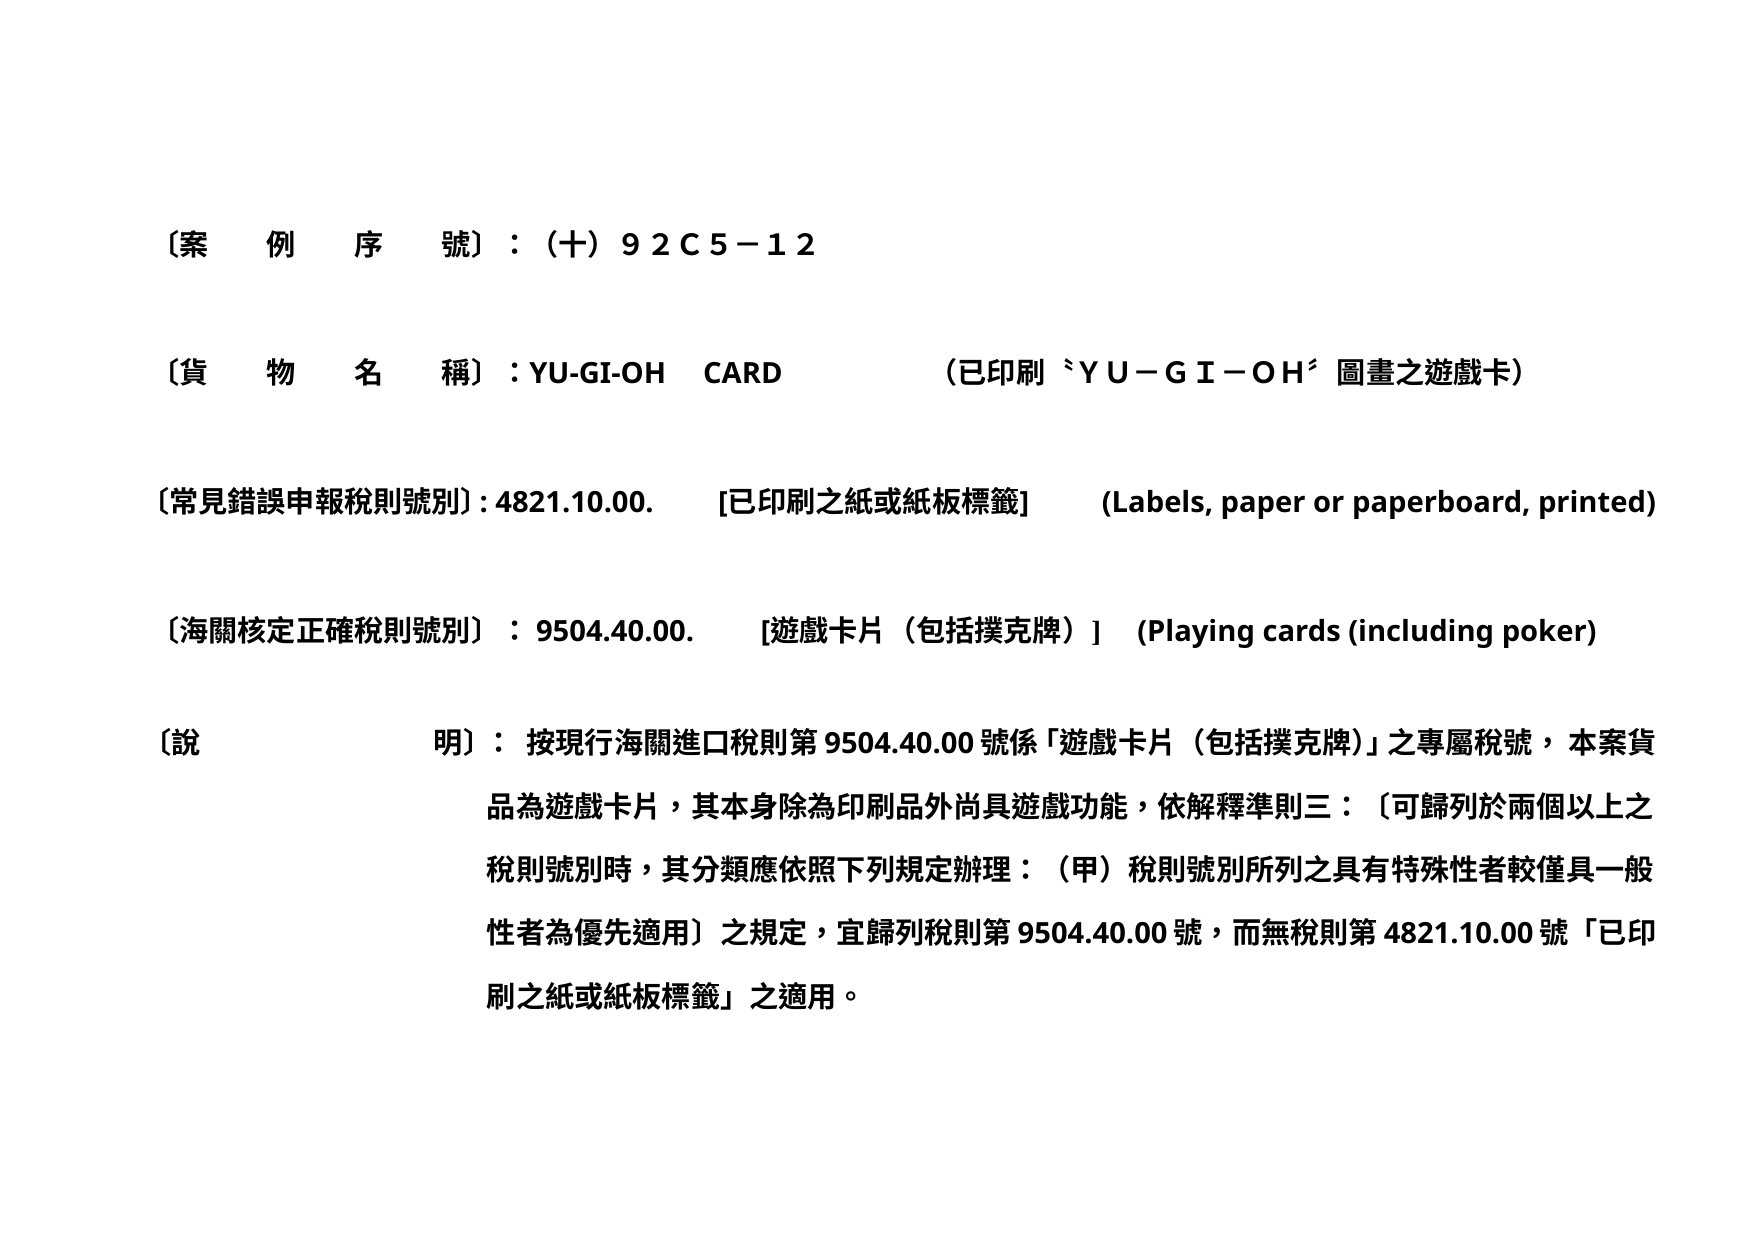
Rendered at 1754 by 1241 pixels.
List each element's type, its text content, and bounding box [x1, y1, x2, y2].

text 〔貨 物 名 稱〕：YU-GI-OH CARD （已印刷〝ＹＵ－ＧＩ－ＯＨ〞圖畫之遊戲卡） [150, 334, 1656, 409]
text 〔案 例 序 號〕：（十）９２Ｃ５－１２ [150, 205, 1656, 280]
text 〔海關核定正確稅則號別〕： 9504.40.00. [遊戲卡片（包括撲克牌）] (Playing cards (including poker) [150, 591, 1656, 666]
text 〔常見錯誤申報稅則號別〕: 4821.10.00. [已印刷之紙或紙板標籤] (Labels, paper or paperboard, printed) [150, 462, 1656, 537]
text 〔說 明〕： 按現行海關進口稅則第9504.40.00號係「遊戲卡片（包括撲克牌）」之專屬稅號， 本案貨品為遊戲卡片，其本身除為印刷品外尚具遊戲功能，依解釋準則三：〔可歸列於兩個以上之稅則號別時，其分類應依照下列規定辦理：（甲）稅則號別所列之具有特殊性者較僅具一般性者為優先適用〕之規定，宜歸列稅則第9504.40.00號，而無稅則第4821.10.00號「已印刷之紙或紙板標籤」之適用。 [150, 720, 1656, 1016]
